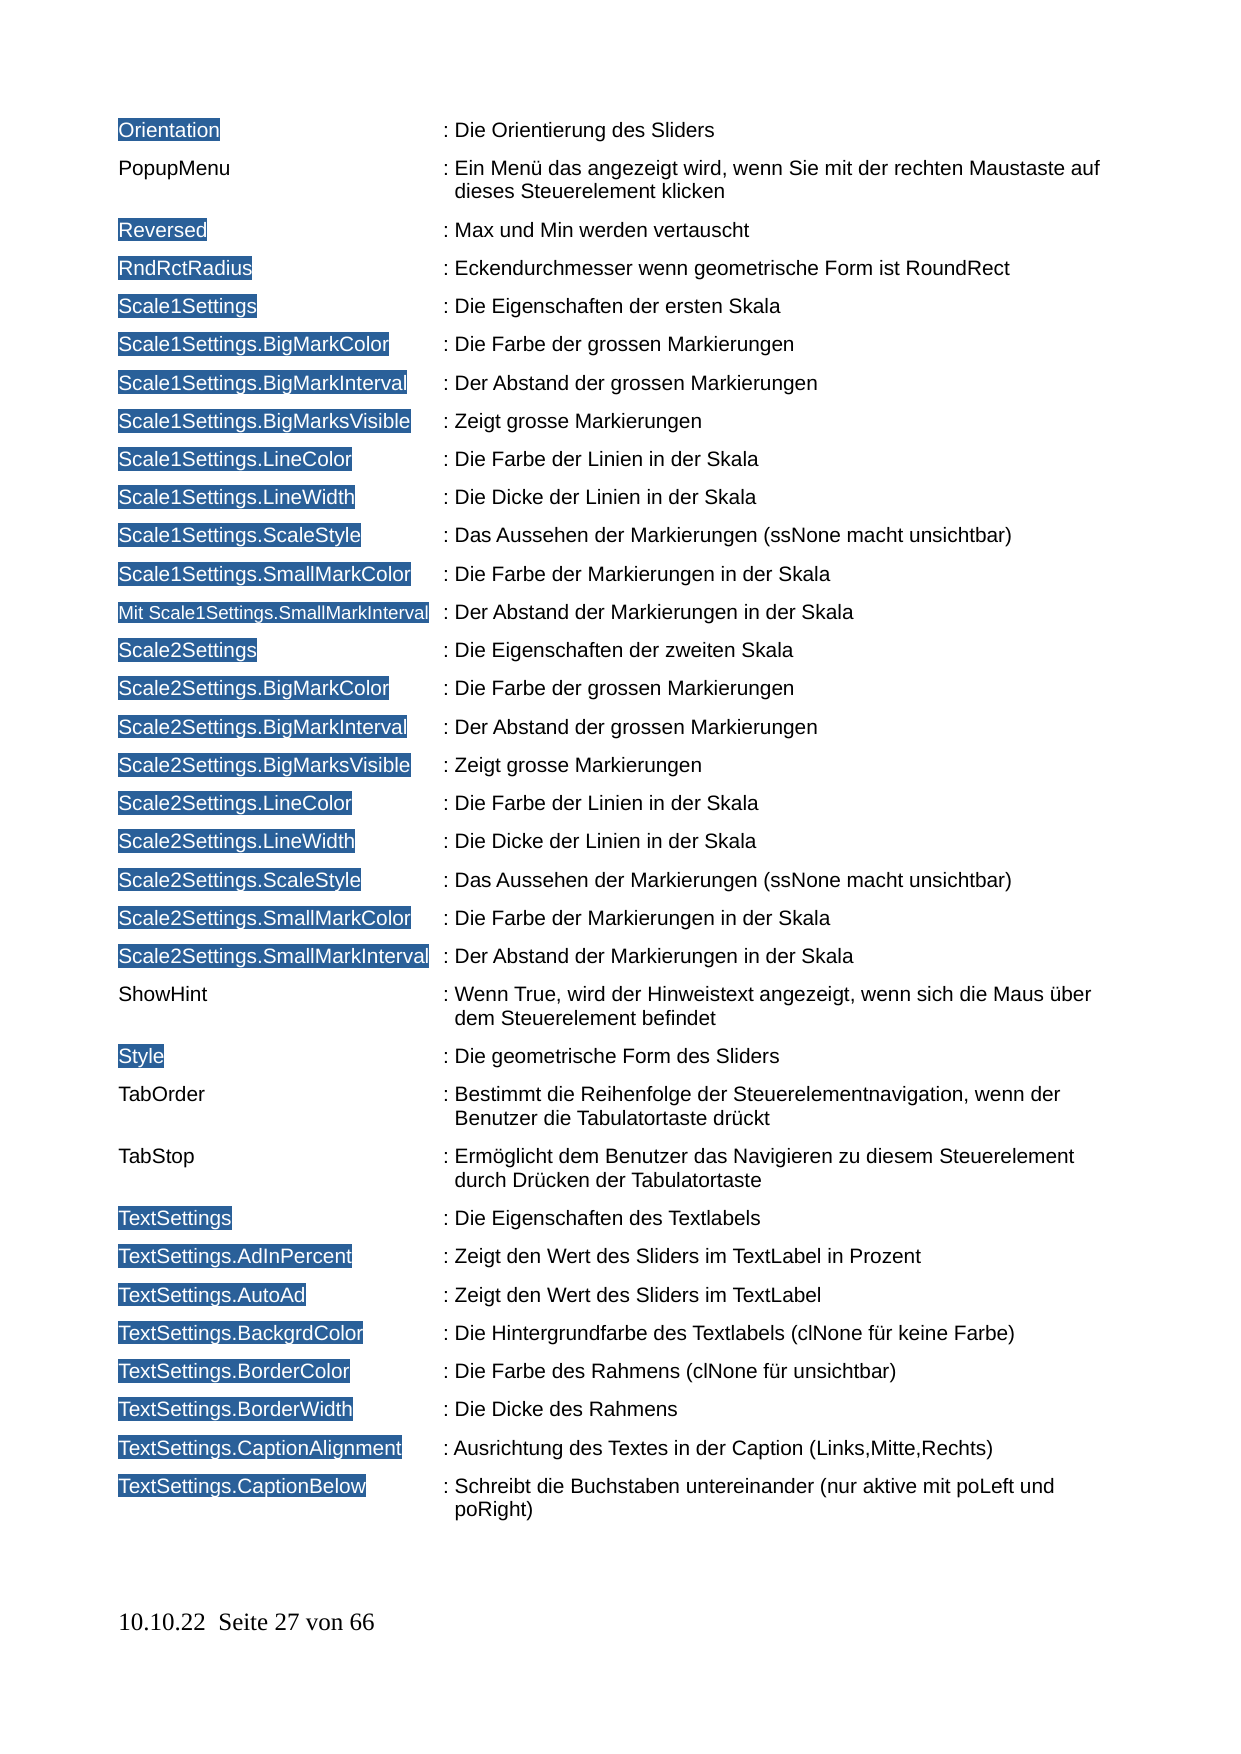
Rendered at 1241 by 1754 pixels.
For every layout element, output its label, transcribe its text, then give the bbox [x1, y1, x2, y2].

text Scale2Settings.ScaleStyle : Das Aussehen der Markierungen (ssNone macht unsichtbar) [118, 868, 1122, 892]
text TextSettings.AutoAd : Zeigt den Wert des Sliders im TextLabel [118, 1283, 1122, 1307]
text Scale1Settings.SmallMarkColor : Die Farbe der Markierungen in der Skala [118, 562, 1122, 586]
text Mit Scale1Settings.SmallMarkInterval : Der Abstand der Markierungen in der Skala [118, 601, 1122, 624]
text TextSettings.BackgrdColor : Die Hintergrundfarbe des Textlabels (clNone für keine Farbe) [118, 1321, 1122, 1345]
text ShowHint : Wenn True, wird der Hinweistext angezeigt, wenn sich die Maus über dem Steuerelement befindet [118, 983, 1122, 1030]
text Reversed : Max und Min werden vertauscht [118, 218, 1122, 242]
text TextSettings.AdInPercent : Zeigt den Wert des Sliders im TextLabel in Prozent [118, 1245, 1122, 1268]
text PopupMenu : Ein Menü das angezeigt wird, wenn Sie mit der rechten Maustaste auf dieses Steuerelement klicken [118, 156, 1122, 204]
text Scale2Settings.BigMarksVisible : Zeigt grosse Markierungen [118, 753, 1122, 777]
text TextSettings.BorderWidth : Die Dicke des Rahmens [118, 1398, 1122, 1421]
text TabStop : Ermöglicht dem Benutzer das Navigieren zu diesem Steuerelement durch Drücken der Tabulatortaste [118, 1145, 1122, 1192]
text TabOrder : Bestimmt die Reihenfolge der Steuerelementnavigation, wenn der Benutzer die Tabulatortaste drückt [118, 1083, 1122, 1130]
text Scale2Settings.LineColor : Die Farbe der Linien in der Skala [118, 792, 1122, 815]
text TextSettings : Die Eigenschaften des Textlabels [118, 1207, 1122, 1230]
text Style : Die geometrische Form des Sliders [118, 1045, 1122, 1068]
text Scale2Settings.SmallMarkColor : Die Farbe der Markierungen in der Skala [118, 906, 1122, 930]
text Scale1Settings.BigMarkInterval : Der Abstand der grossen Markierungen [118, 371, 1122, 395]
text TextSettings.CaptionBelow : Schreibt die Buchstaben untereinander (nur aktive mit poLeft und poRight) [118, 1474, 1122, 1522]
text Scale1Settings.LineWidth : Die Dicke der Linien in der Skala [118, 486, 1122, 509]
text Scale1Settings.BigMarksVisible : Zeigt grosse Markierungen [118, 409, 1122, 433]
text Scale2Settings.BigMarkInterval : Der Abstand der grossen Markierungen [118, 715, 1122, 739]
text Scale2Settings.SmallMarkInterval : Der Abstand der Markierungen in der Skala [118, 944, 1122, 968]
text TextSettings.BorderColor : Die Farbe des Rahmens (clNone für unsichtbar) [118, 1359, 1122, 1383]
text TextSettings.CaptionAlignment : Ausrichtung des Textes in der Caption (Links,Mitte,Rechts) [118, 1436, 1122, 1460]
text RndRctRadius : Eckendurchmesser wenn geometrische Form ist RoundRect [118, 256, 1122, 280]
text Scale2Settings : Die Eigenschaften der zweiten Skala [118, 639, 1122, 662]
text Scale2Settings.LineWidth : Die Dicke der Linien in der Skala [118, 830, 1122, 853]
text Scale1Settings : Die Eigenschaften der ersten Skala [118, 295, 1122, 318]
text Scale2Settings.BigMarkColor : Die Farbe der grossen Markierungen [118, 677, 1122, 701]
text Scale1Settings.ScaleStyle : Das Aussehen der Markierungen (ssNone macht unsichtbar) [118, 524, 1122, 548]
text Scale1Settings.BigMarkColor : Die Farbe der grossen Markierungen [118, 333, 1122, 357]
text Orientation : Die Orientierung des Sliders [118, 118, 1122, 142]
text Scale1Settings.LineColor : Die Farbe der Linien in der Skala [118, 448, 1122, 471]
